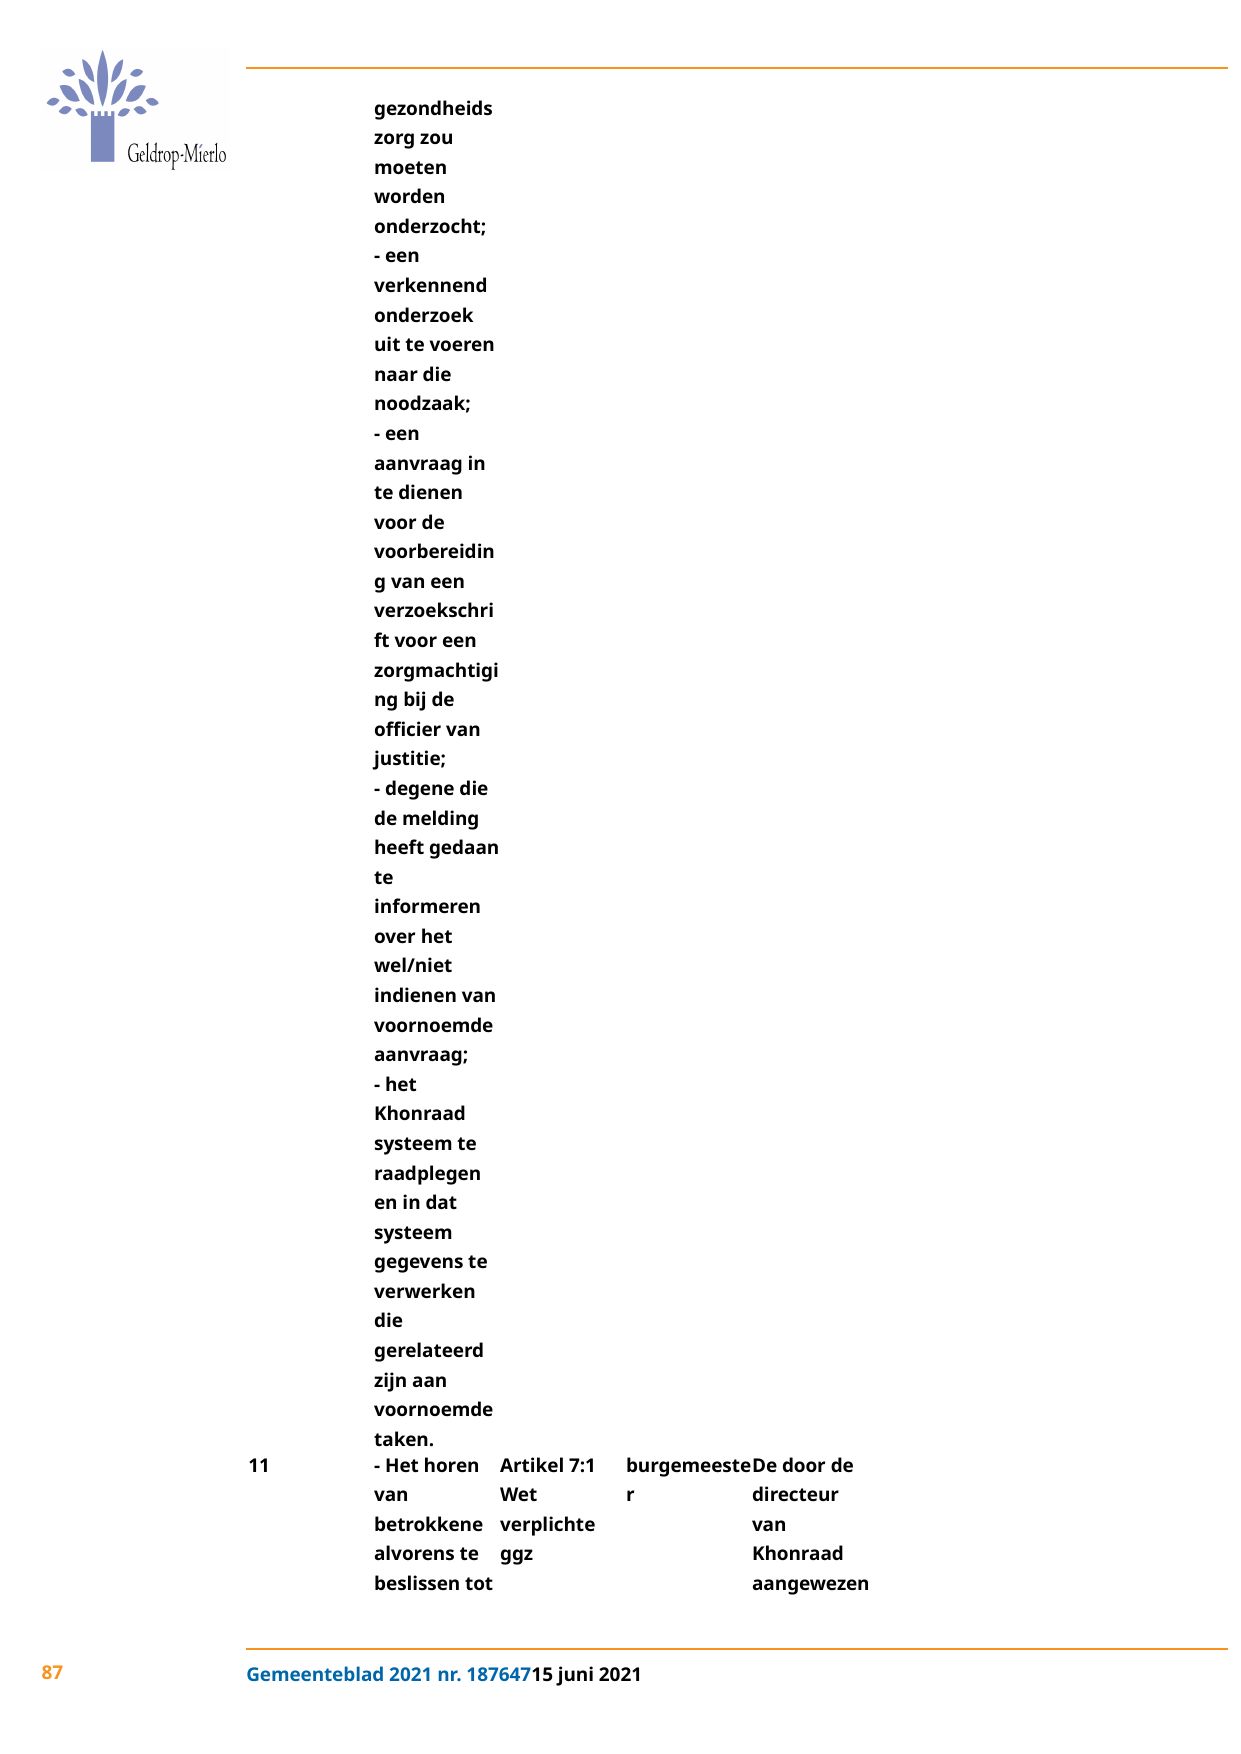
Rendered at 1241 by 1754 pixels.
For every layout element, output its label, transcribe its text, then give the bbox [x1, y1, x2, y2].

table_cell [878, 1452, 1004, 1596]
table_cell - Het horen van betrokkene alvorens te beslissen tot [374, 1452, 500, 1596]
table_cell 11 [248, 1452, 374, 1596]
picture [41, 47, 231, 172]
table_cell gezondheidszorg zou moeten worden onderzocht; - een verkennend onderzoek uit te voeren naar die noodzaak; - een aanvraag in te dienen voor de voorbereiding van een verzoekschrift voor een zorgmachtiging bij de officier van justitie; - degene die de melding heeft gedaan te informeren over het wel/niet indienen van voornoemde aanvraag; - het Khonraad systeem te raadplegen en in dat systeem gegevens te verwerken die gerelateerd zijn aan voornoemde taken. [374, 95, 500, 1452]
table_cell [1004, 95, 1152, 1452]
table_cell [878, 95, 1004, 1452]
table_cell [500, 95, 626, 1452]
table_cell burgemeester [626, 1452, 752, 1596]
table_cell De door de directeur van Khonraad aangewezen [752, 1452, 878, 1596]
table_cell [248, 95, 374, 1452]
table_cell Artikel 7:1 Wet verplichte ggz [500, 1452, 626, 1596]
table_cell [1004, 1452, 1152, 1596]
table_cell [752, 95, 878, 1452]
table_cell [626, 95, 752, 1452]
